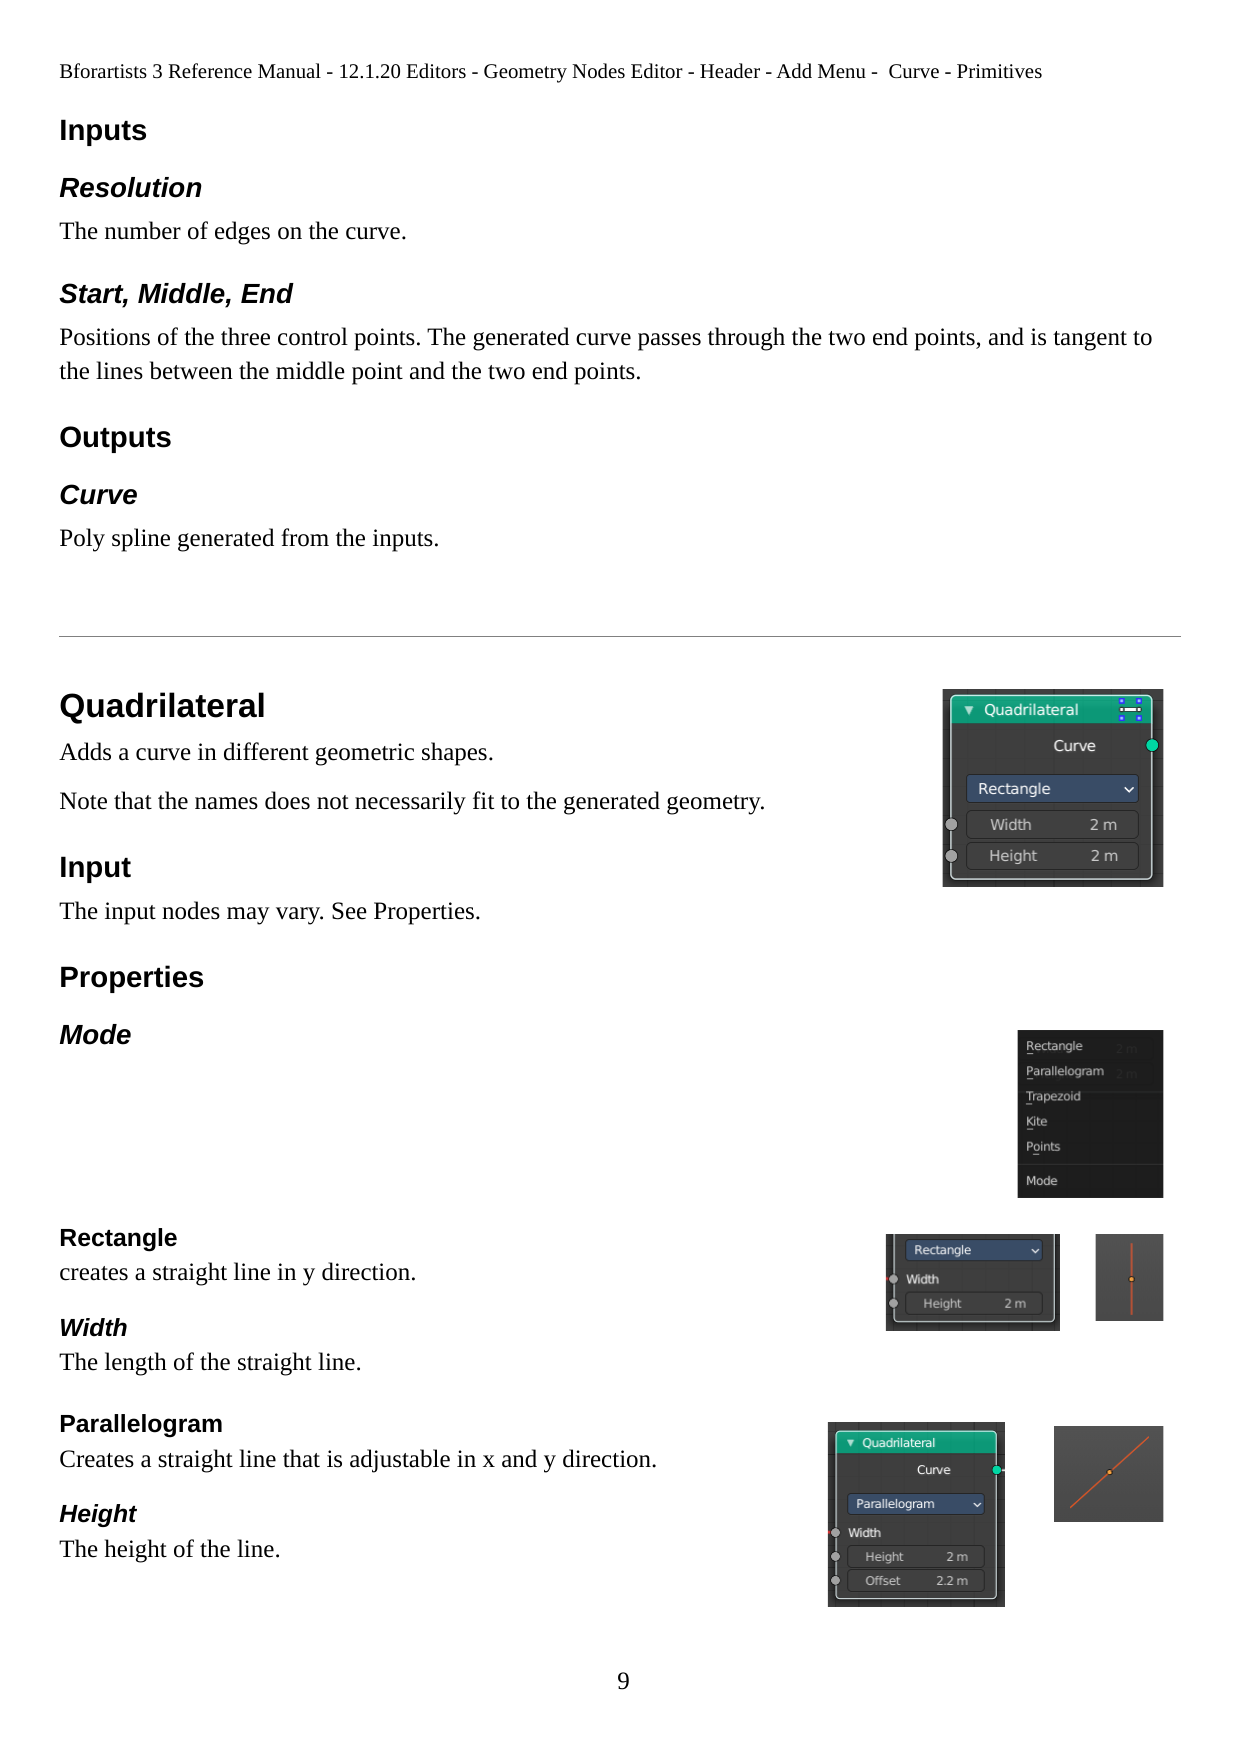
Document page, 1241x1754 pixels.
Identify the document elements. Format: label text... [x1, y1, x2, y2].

text Adds a curve in different geometric shapes. [59, 737, 942, 766]
picture [1017, 1030, 1164, 1198]
subtitle Rectangle [59, 1223, 1181, 1251]
subtitle Inputs [59, 113, 1181, 146]
picture [1054, 1426, 1164, 1522]
subtitle Mode [59, 1018, 1181, 1050]
subtitle Curve [59, 478, 1181, 510]
text Poly spline generated from the inputs. [59, 523, 1181, 552]
subtitle Resolution [59, 171, 1181, 203]
picture [827, 1422, 1005, 1607]
subtitle Properties [59, 960, 1181, 993]
text The number of edges on the curve. [59, 216, 1181, 244]
subtitle Width [59, 1313, 1181, 1341]
text Creates a straight line that is adjustable in x and y direction. [59, 1444, 827, 1473]
subtitle Start, Middle, End [59, 277, 1181, 309]
text Note that the names does not necessarily fit to the generated geometry. [59, 786, 942, 815]
subtitle Parallelogram [59, 1409, 1181, 1438]
subtitle Height [59, 1499, 827, 1528]
text The height of the line. [59, 1534, 827, 1563]
subtitle Outputs [59, 420, 1181, 453]
subtitle [1005, 1499, 1181, 1528]
picture [885, 1234, 1060, 1331]
subtitle Input [59, 850, 942, 884]
picture [942, 689, 1164, 887]
text Positions of the three control points. The generated curve passes through the two end points, and is tangent to the lines between the middle point and the two end points. [59, 322, 1181, 385]
text The length of the straight line. [59, 1347, 1181, 1376]
subtitle Quadrilateral [59, 686, 1181, 725]
text [1005, 1444, 1054, 1473]
subtitle [1164, 850, 1181, 884]
text creates a straight line in y direction. [59, 1257, 885, 1286]
text [1060, 1257, 1095, 1286]
picture [1095, 1234, 1164, 1321]
text [1005, 1534, 1181, 1563]
text The input nodes may vary. See Properties. [59, 896, 1181, 925]
